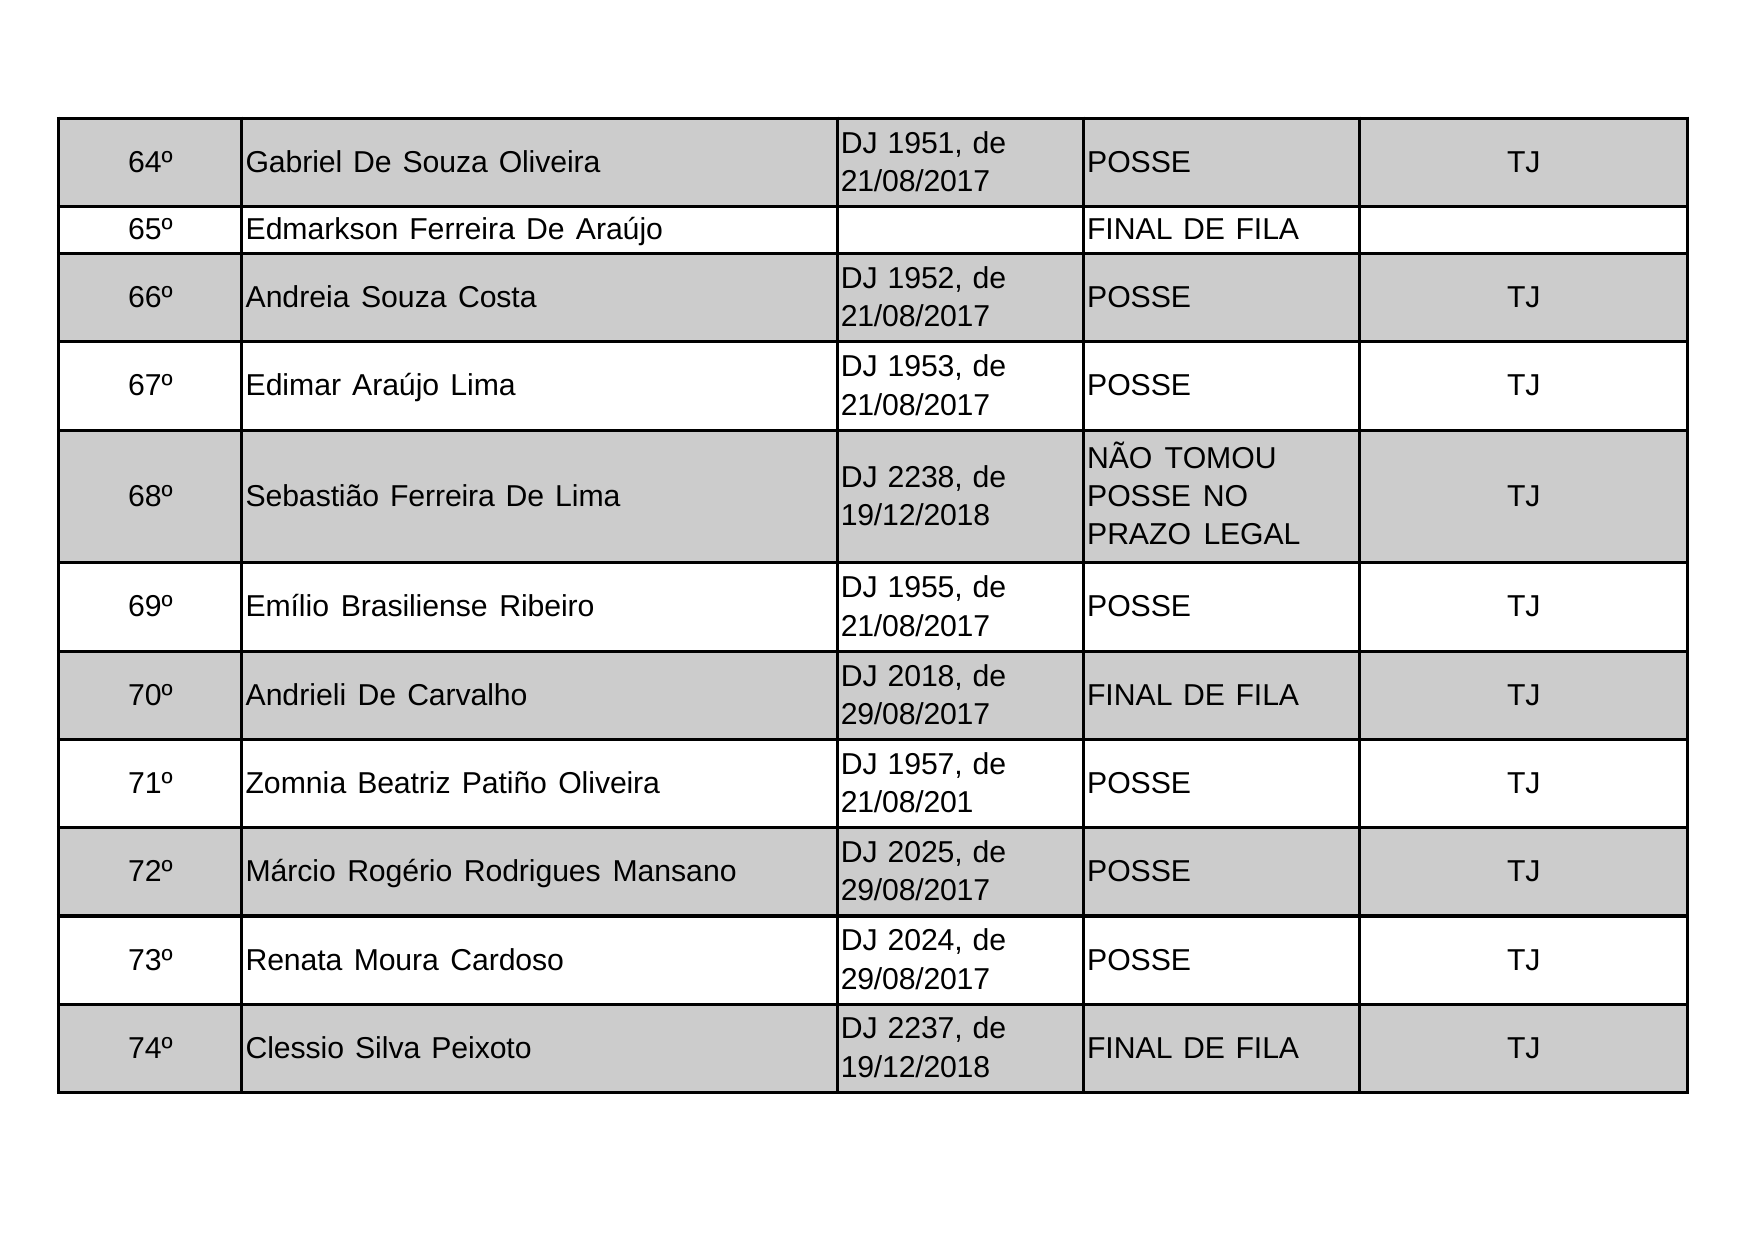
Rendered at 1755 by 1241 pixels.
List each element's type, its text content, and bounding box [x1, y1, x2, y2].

table_cell TJ [1361, 829, 1686, 914]
table_cell 73º [60, 918, 240, 1003]
table_cell Clessio Silva Peixoto [243, 1006, 836, 1091]
table_cell DJ 1957, de 21/08/201 [839, 741, 1082, 826]
table_cell NÃO TOMOU POSSE NO PRAZO LEGAL [1085, 432, 1358, 561]
table_cell TJ [1361, 741, 1686, 826]
table_cell DJ 2237, de 19/12/2018 [839, 1006, 1082, 1091]
table_cell DJ 1952, de 21/08/2017 [839, 255, 1082, 340]
table_cell Sebastião Ferreira De Lima [243, 432, 836, 561]
table_header DJ 1951, de 21/08/2017 [839, 120, 1082, 205]
table_cell 69º [60, 564, 240, 649]
table_cell 71º [60, 741, 240, 826]
table_cell 72º [60, 829, 240, 914]
table_cell 74º [60, 1006, 240, 1091]
table_cell TJ [1361, 653, 1686, 738]
table_cell POSSE [1085, 255, 1358, 340]
table_cell TJ [1361, 918, 1686, 1003]
table_header POSSE [1085, 120, 1358, 205]
table_cell 68º [60, 432, 240, 561]
table_cell Andreia Souza Costa [243, 255, 836, 340]
table_cell Edmarkson Ferreira De Araújo [243, 208, 836, 252]
table_cell TJ [1361, 432, 1686, 561]
table_cell TJ [1361, 564, 1686, 649]
table_cell POSSE [1085, 564, 1358, 649]
table_cell TJ [1361, 255, 1686, 340]
table_cell DJ 2018, de 29/08/2017 [839, 653, 1082, 738]
table_cell DJ 1953, de 21/08/2017 [839, 343, 1082, 428]
table_cell [839, 208, 1082, 252]
table_cell 67º [60, 343, 240, 428]
table_cell POSSE [1085, 918, 1358, 1003]
table_header Gabriel De Souza Oliveira [243, 120, 836, 205]
table_cell POSSE [1085, 741, 1358, 826]
table_cell 65º [60, 208, 240, 252]
table_header TJ [1361, 120, 1686, 205]
table_cell Zomnia Beatriz Patiño Oliveira [243, 741, 836, 826]
table_cell TJ [1361, 343, 1686, 428]
table_cell 66º [60, 255, 240, 340]
table_cell POSSE [1085, 343, 1358, 428]
table_cell DJ 2024, de 29/08/2017 [839, 918, 1082, 1003]
table_cell FINAL DE FILA [1085, 653, 1358, 738]
table_cell [1361, 208, 1686, 252]
table_cell Emílio Brasiliense Ribeiro [243, 564, 836, 649]
table_cell FINAL DE FILA [1085, 1006, 1358, 1091]
table_cell POSSE [1085, 829, 1358, 914]
table_cell Edimar Araújo Lima [243, 343, 836, 428]
table_cell 70º [60, 653, 240, 738]
table_cell Márcio Rogério Rodrigues Mansano [243, 829, 836, 914]
table_header 64º [60, 120, 240, 205]
table_cell DJ 2238, de 19/12/2018 [839, 432, 1082, 561]
table_cell TJ [1361, 1006, 1686, 1091]
table_cell DJ 2025, de 29/08/2017 [839, 829, 1082, 914]
table_cell DJ 1955, de 21/08/2017 [839, 564, 1082, 649]
table_cell FINAL DE FILA [1085, 208, 1358, 252]
table_cell Renata Moura Cardoso [243, 918, 836, 1003]
table_cell Andrieli De Carvalho [243, 653, 836, 738]
